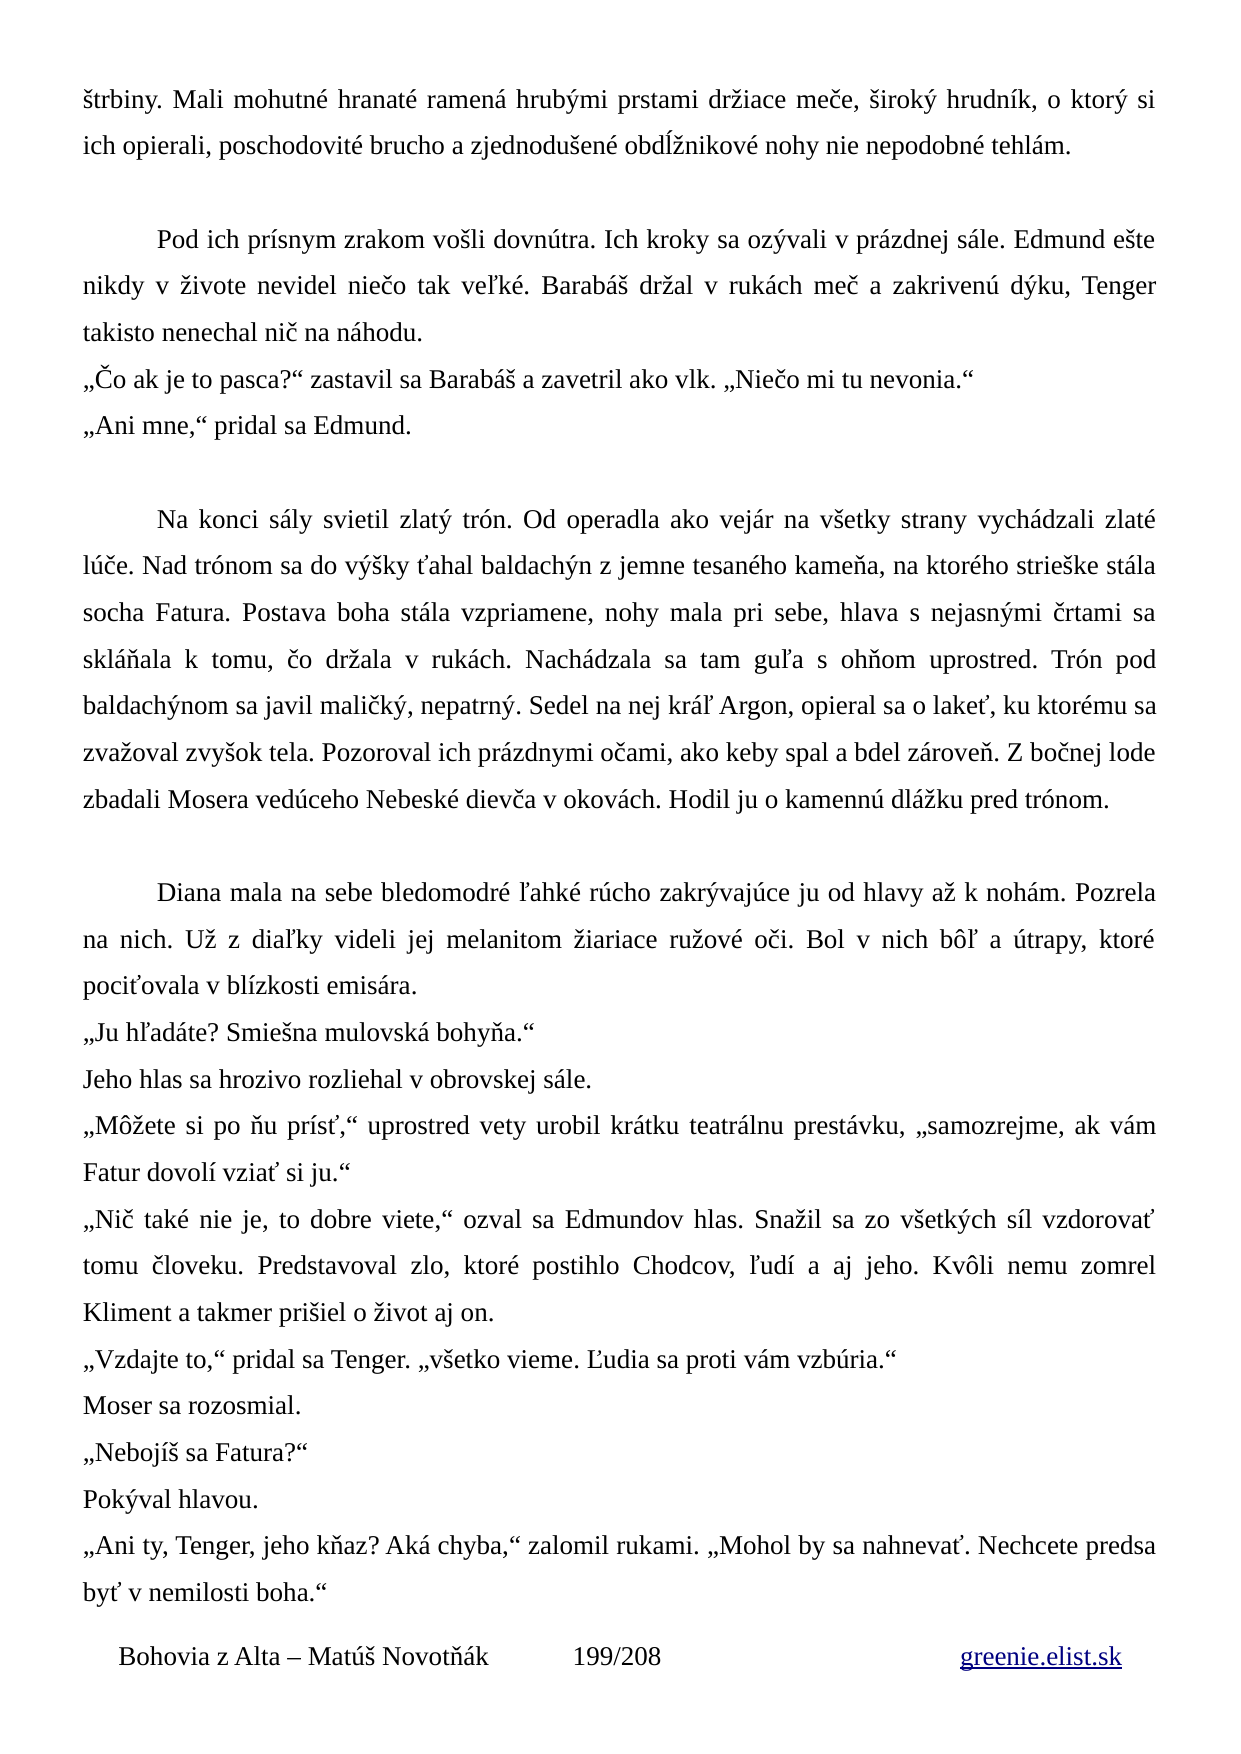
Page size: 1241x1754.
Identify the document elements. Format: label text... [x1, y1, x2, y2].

text Pod ich prísnym zrakom vošli dovnútra. Ich kroky sa ozývali v prázdnej sále. Edmund ešte nikdy v živote nevidel niečo tak veľké. Barabáš držal v rukách meč a zakrivenú dýku, Tenger takisto nenechal nič na náhodu. [83, 223, 1157, 347]
text „Ani ty, Tenger, jeho kňaz? Aká chyba,“ zalomil rukami. „Mohol by sa nahnevať. Nechcete predsa byť v nemilosti boha.“ [83, 1529, 1157, 1607]
text Jeho hlas sa hrozivo rozliehal v obrovskej sále. [83, 1063, 1157, 1094]
text štrbiny. Mali mohutné hranaté ramená hrubými prstami držiace meče, široký hrudník, o ktorý si ich opierali, poschodovité brucho a zjednodušené obdĺžnikové nohy nie nepodobné tehlám. [83, 83, 1157, 161]
text „Môžete si po ňu prísť,“ uprostred vety urobil krátku teatrálnu prestávku, „samozrejme, ak vám Fatur dovolí vziať si ju.“ [83, 1109, 1157, 1187]
text „Ani mne,“ pridal sa Edmund. [83, 409, 1157, 441]
text „Ju hľadáte? Smiešna mulovská bohyňa.“ [83, 1016, 1157, 1047]
text Moser sa rozosmial. [83, 1389, 1157, 1421]
text „Čo ak je to pasca?“ zastavil sa Barabáš a zavetril ako vlk. „Niečo mi tu nevonia.“ [83, 363, 1157, 394]
text Diana mala na sebe bledomodré ľahké rúcho zakrývajúce ju od hlavy až k nohám. Pozrela na nich. Už z diaľky videli jej melanitom žiariace ružové oči. Bol v nich bôľ a útrapy, ktoré pociťovala v blízkosti emisára. [83, 876, 1157, 1001]
text „Vzdajte to,“ pridal sa Tenger. „všetko vieme. Ľudia sa proti vám vzbúria.“ [83, 1343, 1157, 1374]
text Na konci sály svietil zlatý trón. Od operadla ako vejár na všetky strany vychádzali zlaté lúče. Nad trónom sa do výšky ťahal baldachýn z jemne tesaného kameňa, na ktorého strieške stála socha Fatura. Postava boha stála vzpriamene, nohy mala pri sebe, hlava s nejasnými črtami sa skláňala k tomu, čo držala v rukách. Nachádzala sa tam guľa s ohňom uprostred. Trón pod baldachýnom sa javil maličký, nepatrný. Sedel na nej kráľ Argon, opieral sa o lakeť, ku ktorému sa zvažoval zvyšok tela. Pozoroval ich prázdnymi očami, ako keby spal a bdel zároveň. Z bočnej lode zbadali Mosera vedúceho Nebeské dievča v okovách. Hodil ju o kamennú dlážku pred trónom. [83, 503, 1157, 814]
text „Nebojíš sa Fatura?“ [83, 1436, 1157, 1467]
text Pokýval hlavou. [83, 1483, 1157, 1514]
text „Nič také nie je, to dobre viete,“ ozval sa Edmundov hlas. Snažil sa zo všetkých síl vzdorovať tomu človeku. Predstavoval zlo, ktoré postihlo Chodcov, ľudí a aj jeho. Kvôli nemu zomrel Kliment a takmer prišiel o život aj on. [83, 1203, 1157, 1327]
